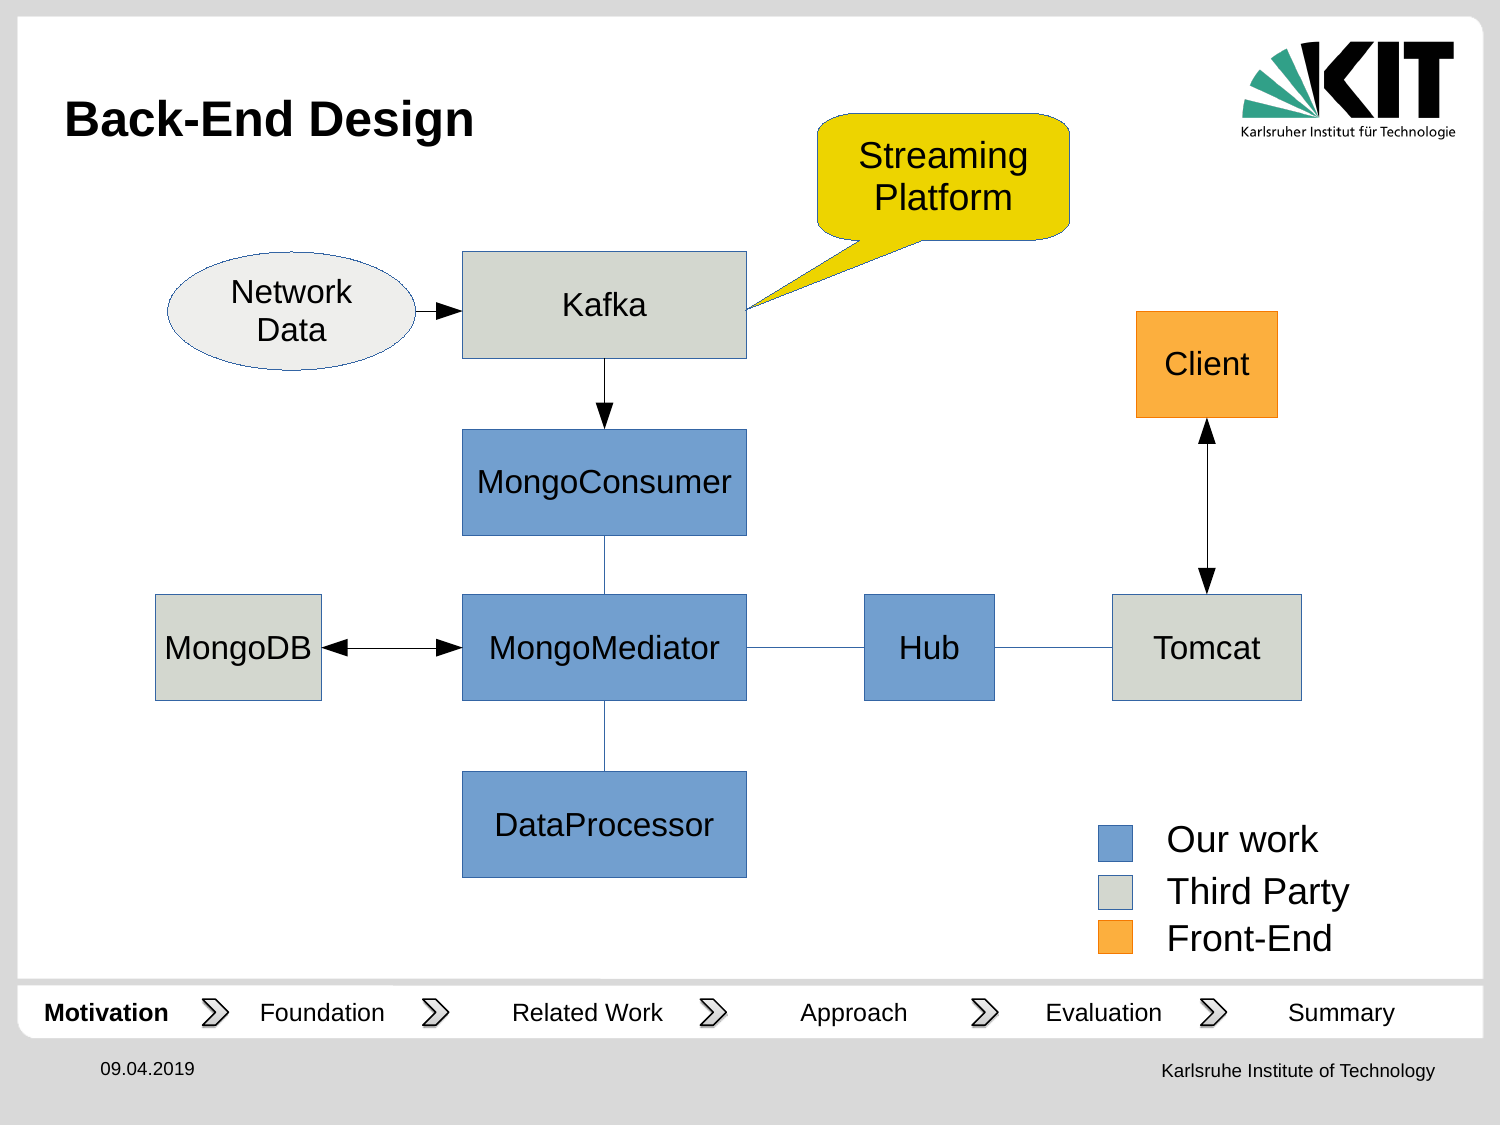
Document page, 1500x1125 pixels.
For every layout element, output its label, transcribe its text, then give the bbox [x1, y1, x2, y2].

text_box Front-End [1151, 910, 1349, 967]
text_box Foundation [244, 989, 401, 1035]
text_box Summary [1273, 989, 1483, 1035]
title Back-End Design [64, 54, 1198, 147]
text_box Kafka [462, 251, 747, 359]
text_box Tomcat [1112, 594, 1302, 701]
text_box MongoConsumer [462, 429, 747, 536]
text_box Motivation [29, 989, 187, 1035]
text_box [700, 999, 727, 1026]
text_box Third Party [1151, 863, 1365, 920]
text_box [1098, 825, 1133, 862]
text_box MongoMediator [462, 594, 747, 701]
text_box [971, 999, 998, 1026]
text_box Our work [1151, 810, 1334, 863]
text_box Hub [864, 594, 995, 701]
text_box Network Data [167, 251, 416, 371]
text_box Related Work [497, 989, 679, 1035]
picture [0, 0, 1500, 1125]
text_box DataProcessor [462, 771, 747, 878]
text_box [422, 999, 449, 1026]
text_box [1200, 999, 1227, 1026]
text_box Streaming Platform [745, 113, 1070, 311]
text_box Evaluation [1030, 989, 1178, 1035]
text_box [1098, 920, 1133, 954]
text_box Approach [785, 989, 923, 1035]
text_box [202, 999, 229, 1026]
text_box Client [1136, 311, 1278, 418]
slide_number 09.04.2019 [100, 1057, 272, 1117]
text_box [1098, 875, 1133, 910]
text_box MongoDB [155, 594, 322, 701]
